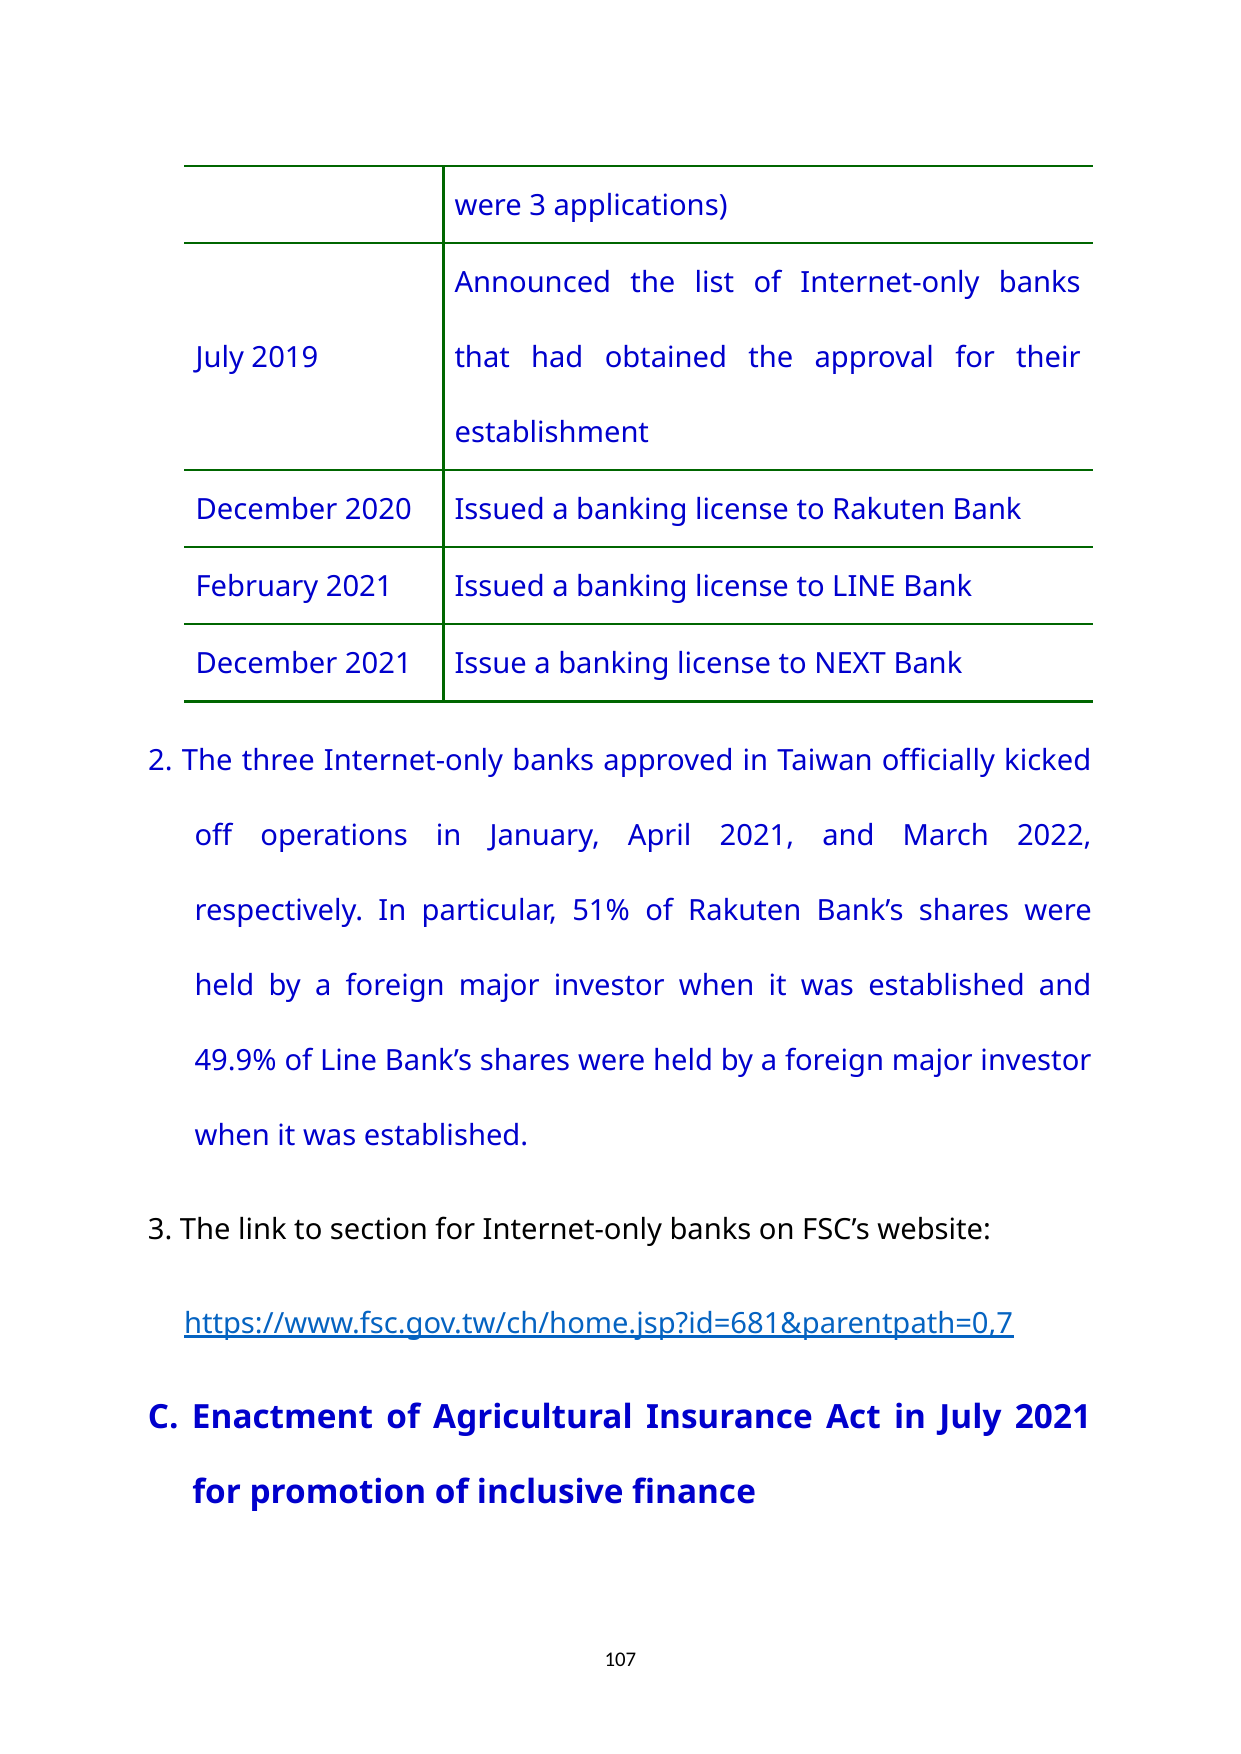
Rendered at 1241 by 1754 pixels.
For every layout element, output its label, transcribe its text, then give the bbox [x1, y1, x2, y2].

table_cell July 2019 [184, 244, 442, 469]
text C. Enactment of Agricultural Insurance Act in July 2021 for promotion of inclusive finance [148, 1378, 1092, 1528]
table_cell Issued a banking license to Rakuten Bank [445, 471, 1093, 546]
table_cell December 2020 [184, 471, 442, 546]
table_cell Issued a banking license to LINE Bank [445, 548, 1093, 623]
text 2. The three Internet-only banks approved in Taiwan officially kicked off operations in January, April 2021, and March 2022, respectively. In particular, 51% of Rakuten Bank’s shares were held by a foreign major investor when it was established and 49.9% of Line Bank’s shares were held by a foreign major investor when it was established. [148, 722, 1092, 1172]
text https://www.fsc.gov.tw/ch/home.jsp?id=681&parentpath=0,7 [184, 1284, 1092, 1359]
table_cell were 3 applications) [445, 167, 1093, 242]
table_cell December 2021 [184, 625, 442, 700]
table_cell Issue a banking license to NEXT Bank [445, 625, 1093, 700]
text 3. The link to section for Internet-only banks on FSC’s website: [148, 1191, 1092, 1266]
table_cell February 2021 [184, 548, 442, 623]
table_cell [184, 167, 442, 242]
table_cell Announced the list of Internet-only banks that had obtained the approval for their establishment [445, 244, 1093, 469]
